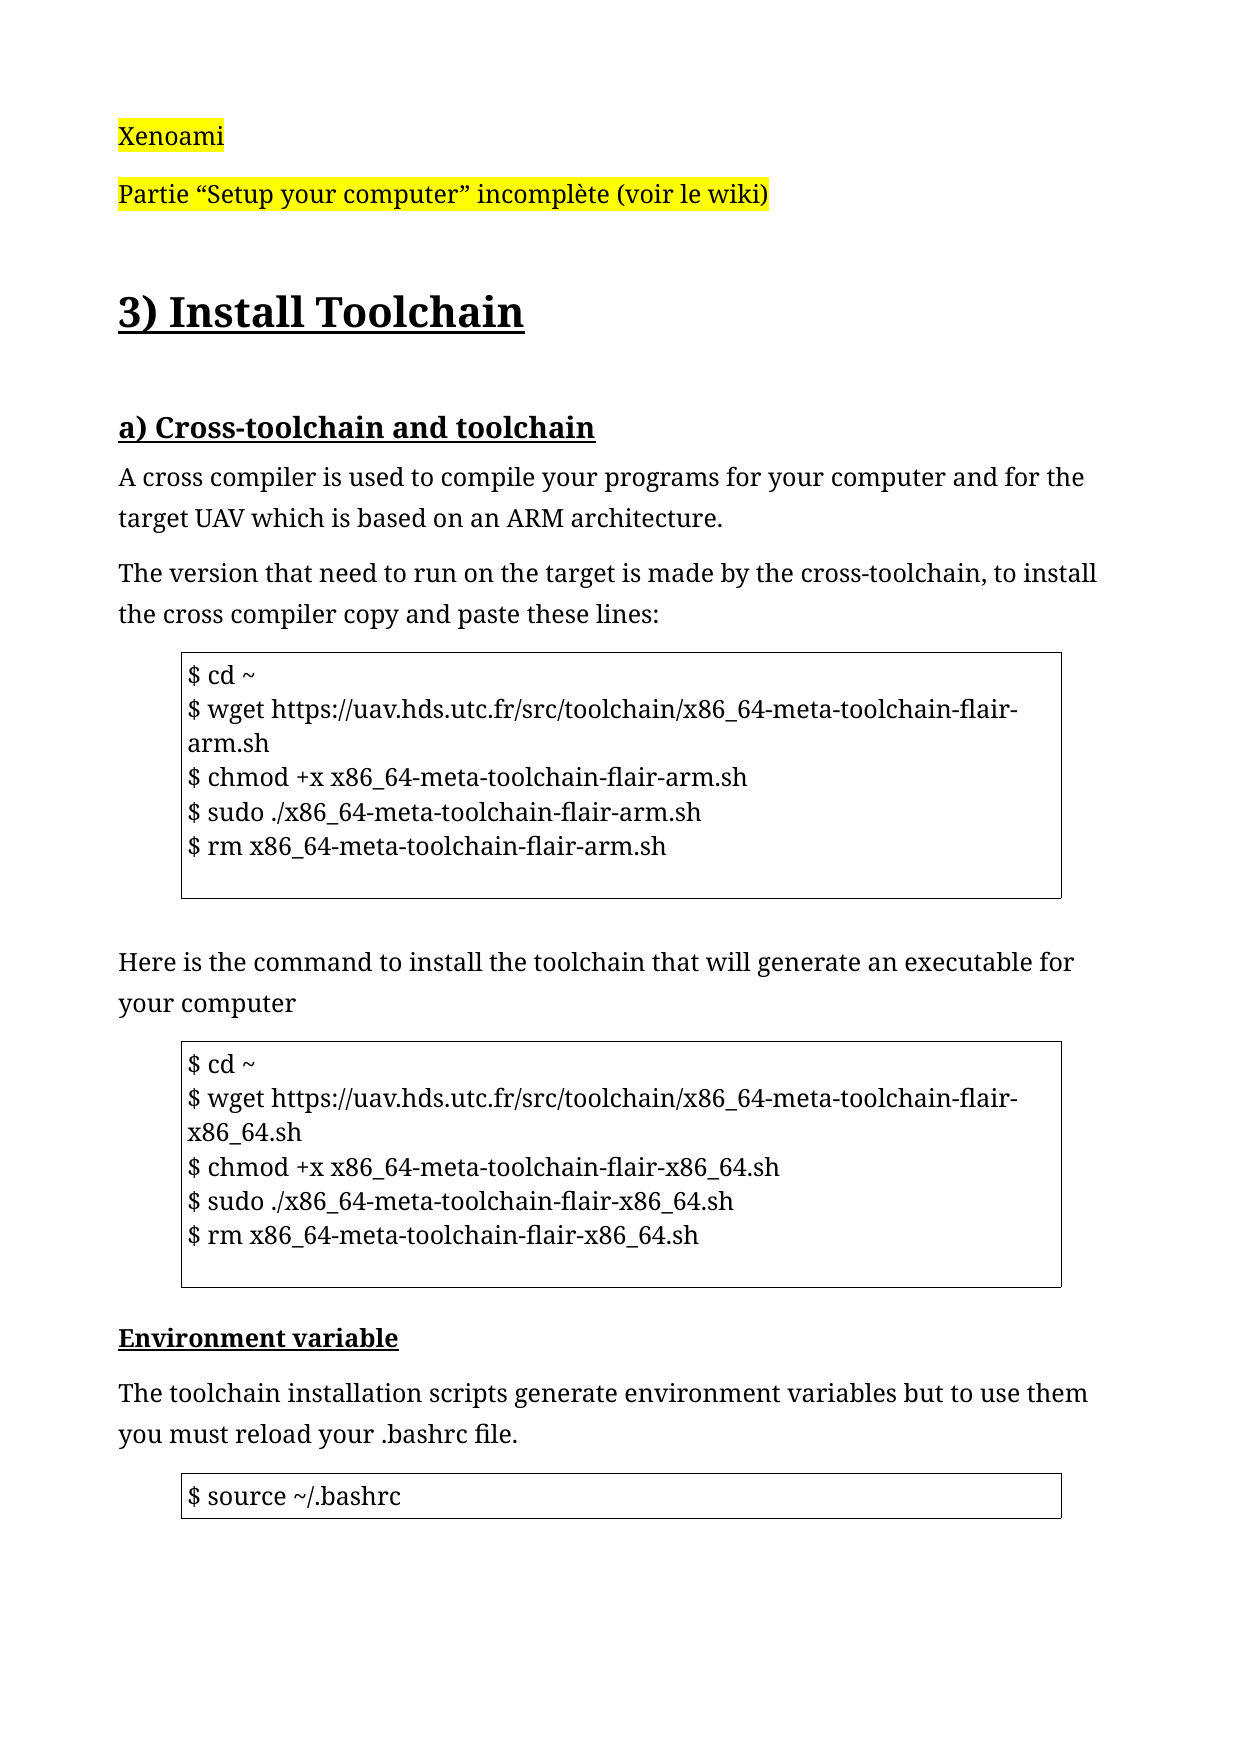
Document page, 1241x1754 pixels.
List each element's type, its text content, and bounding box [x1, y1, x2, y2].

text Here is the command to install the toolchain that will generate an executable for your computer [118, 945, 1122, 1020]
table_header $ cd ~ $ wget https://uav.hds.utc.fr/src/toolchain/x86_64-meta-toolchain-flair-x86_64.sh $ chmod +x x86_64-meta-toolchain-flair-x86_64.sh $ sudo ./x86_64-meta-toolchain-flair-x86_64.sh $ rm x86_64-meta-toolchain-flair-x86_64.sh [182, 1042, 1061, 1287]
subtitle 3) Install Toolchain [118, 283, 1122, 339]
table_header $ cd ~ $ wget https://uav.hds.utc.fr/src/toolchain/x86_64-meta-toolchain-flair-arm.sh $ chmod +x x86_64-meta-toolchain-flair-arm.sh $ sudo ./x86_64-meta-toolchain-flair-arm.sh $ rm x86_64-meta-toolchain-flair-arm.sh [182, 653, 1061, 897]
text Xenoami [118, 118, 1122, 152]
table_header $ source ~/.bashrc [182, 1474, 1061, 1518]
text The version that need to run on the target is made by the cross-toolchain, to install the cross compiler copy and paste these lines: [118, 556, 1122, 631]
subtitle Partie “Setup your computer” incomplète (voir le wiki) [118, 177, 1122, 211]
subtitle a) Cross-toolchain and toolchain [118, 407, 1122, 447]
text The toolchain installation scripts generate environment variables but to use them you must reload your .bashrc file. [118, 1376, 1122, 1451]
text A cross compiler is used to compile your programs for your computer and for the target UAV which is based on an ARM architecture. [118, 459, 1122, 534]
text Environment variable [118, 1321, 1122, 1355]
